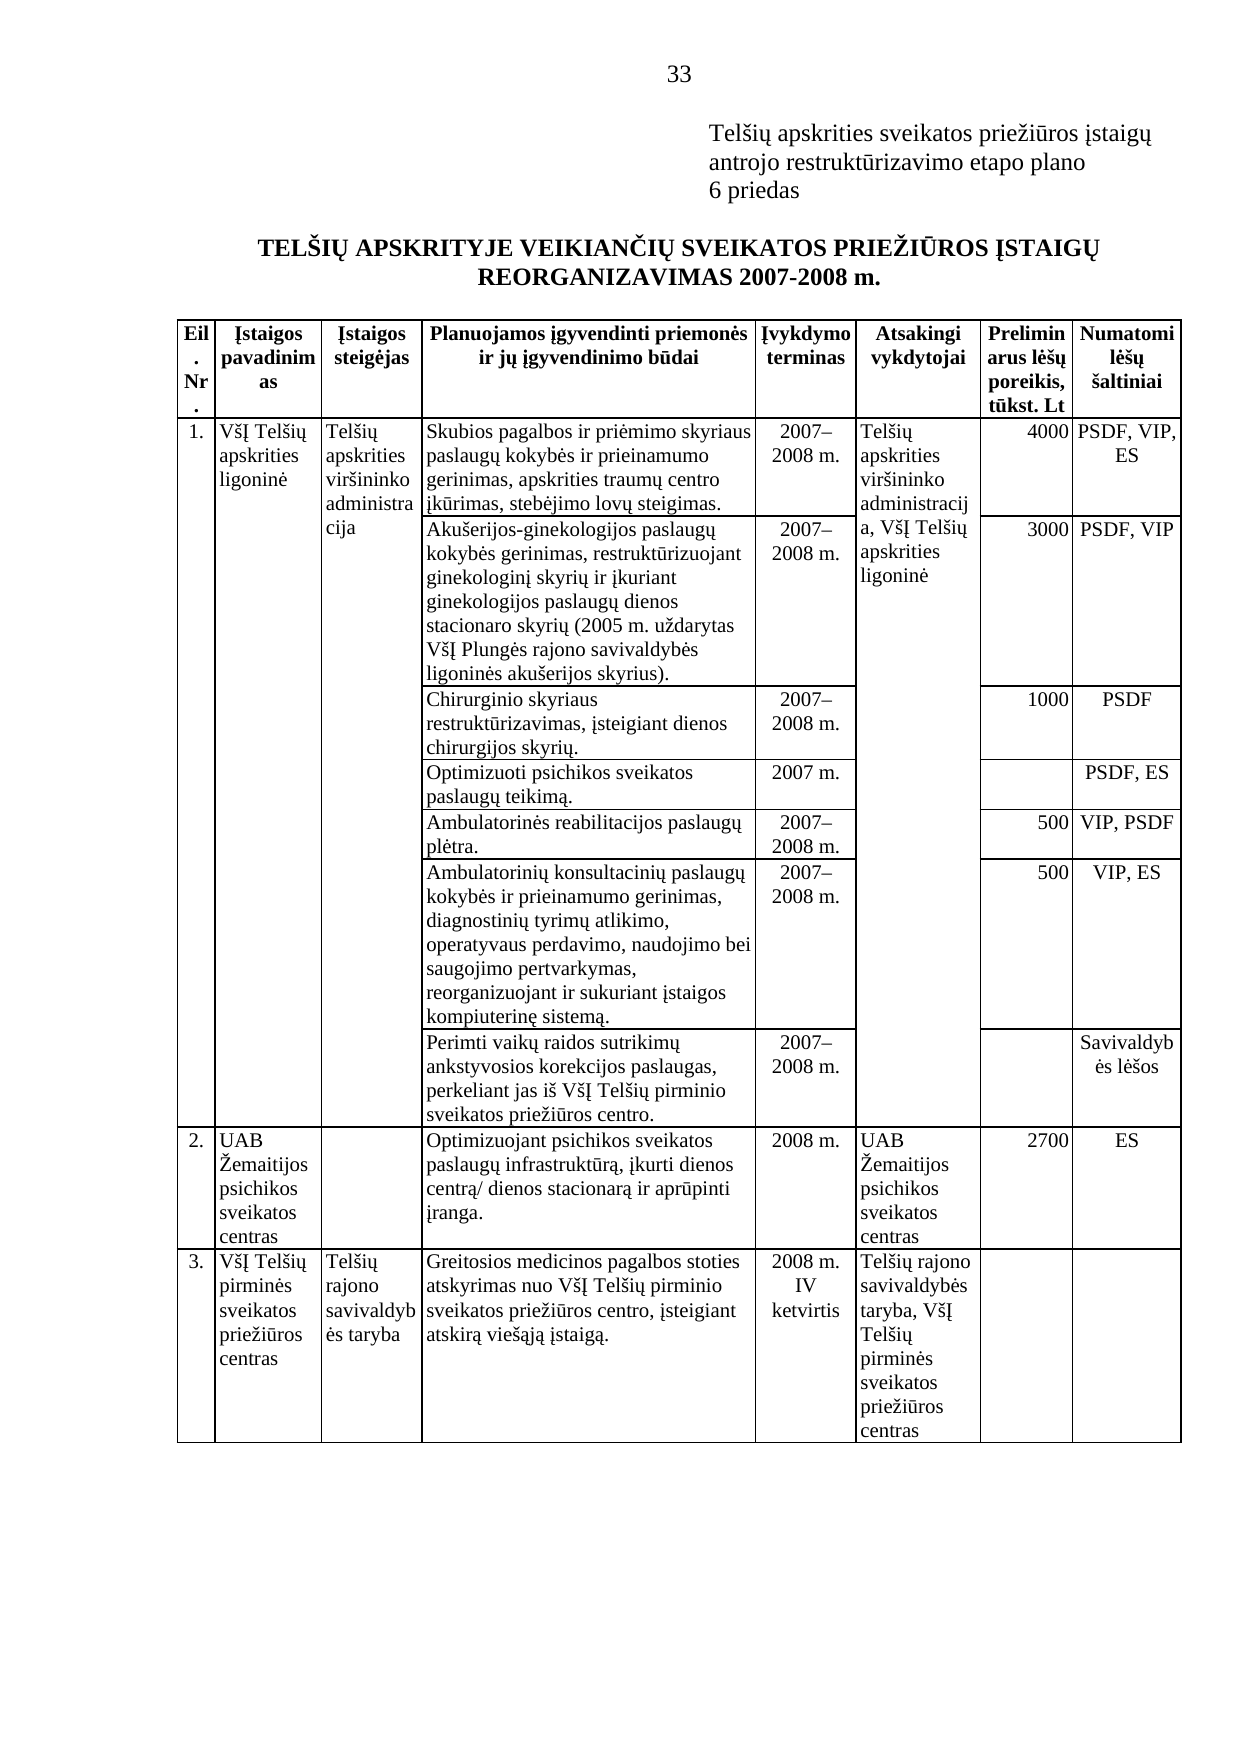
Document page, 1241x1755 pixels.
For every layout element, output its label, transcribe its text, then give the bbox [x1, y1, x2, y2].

table_cell 4000 [981, 419, 1072, 515]
table_cell Savivaldybės lėšos [1073, 1030, 1180, 1126]
table_cell PSDF, VIP, ES [1073, 419, 1180, 515]
table_header Įvykdymo terminas [756, 321, 855, 417]
table_header Įstaigos pavadinimas [216, 321, 321, 417]
table_cell 2007–2008 m. [756, 1030, 855, 1126]
table_cell Telšių rajono savivaldybės taryba [322, 1250, 421, 1442]
table_cell 2700 [981, 1128, 1072, 1248]
text antrojo restruktūrizavimo etapo plano [177, 147, 1181, 176]
table_cell 1000 [981, 687, 1072, 759]
table_cell Telšių apskrities viršininko administracija, VšĮ Telšių apskrities ligoninė [857, 419, 980, 1126]
table_cell [981, 1250, 1072, 1442]
table_cell Optimizuojant psichikos sveikatos paslaugų infrastruktūrą, įkurti dienos centrą/ dienos stacionarą ir aprūpinti įranga. [423, 1128, 755, 1248]
table_cell 2007–2008 m. [756, 687, 855, 759]
table_cell 2008 m. [756, 1128, 855, 1248]
table_cell [981, 1030, 1072, 1126]
table_cell 2007 m. [756, 760, 855, 808]
table_cell 500 [981, 860, 1072, 1028]
table_cell VšĮ Telšių pirminės sveikatos priežiūros centras [216, 1250, 321, 1442]
table_cell ES [1073, 1128, 1180, 1248]
table_cell Telšių apskrities viršininko administracija [322, 419, 421, 1126]
table_cell 2007–2008 m. [756, 419, 855, 515]
table_cell 1. [178, 419, 214, 1126]
table_cell VIP, PSDF [1073, 810, 1180, 858]
table_cell [981, 760, 1072, 808]
table_cell 3000 [981, 517, 1072, 685]
text Telšių apskrities sveikatos priežiūros įstaigų [177, 118, 1181, 147]
table_cell VIP, ES [1073, 860, 1180, 1028]
table_cell 3. [178, 1250, 214, 1442]
table_cell PSDF, VIP [1073, 517, 1180, 685]
table_cell 500 [981, 810, 1072, 858]
table_cell VšĮ Telšių apskrities ligoninė [216, 419, 321, 1126]
table_cell 2007–2008 m. [756, 517, 855, 685]
table_cell [1073, 1250, 1180, 1442]
text 6 priedas [177, 176, 1181, 204]
table_header Atsakingi vykdytojai [857, 321, 980, 417]
table_cell PSDF [1073, 687, 1180, 759]
table_header Įstaigos steigėjas [322, 321, 421, 417]
table_cell Greitosios medicinos pagalbos stoties atskyrimas nuo VšĮ Telšių pirminio sveikatos priežiūros centro, įsteigiant atskirą viešąją įstaigą. [423, 1250, 755, 1442]
table_cell 2007–2008 m. [756, 860, 855, 1028]
text TELŠIŲ APSKRITYJE VEIKIANČIŲ SVEIKATOS PRIEŽIŪROS ĮSTAIGŲ REORGANIZAVIMAS 2007-2008 m. [177, 233, 1181, 291]
table_cell 2. [178, 1128, 214, 1248]
table_cell PSDF, ES [1073, 760, 1180, 808]
table_header Numatomi lėšų šaltiniai [1073, 321, 1180, 417]
table_cell 2008 m. IV ketvirtis [756, 1250, 855, 1442]
table_header Planuojamos įgyvendinti priemonės ir jų įgyvendinimo būdai [423, 321, 755, 417]
table_cell [322, 1128, 421, 1248]
